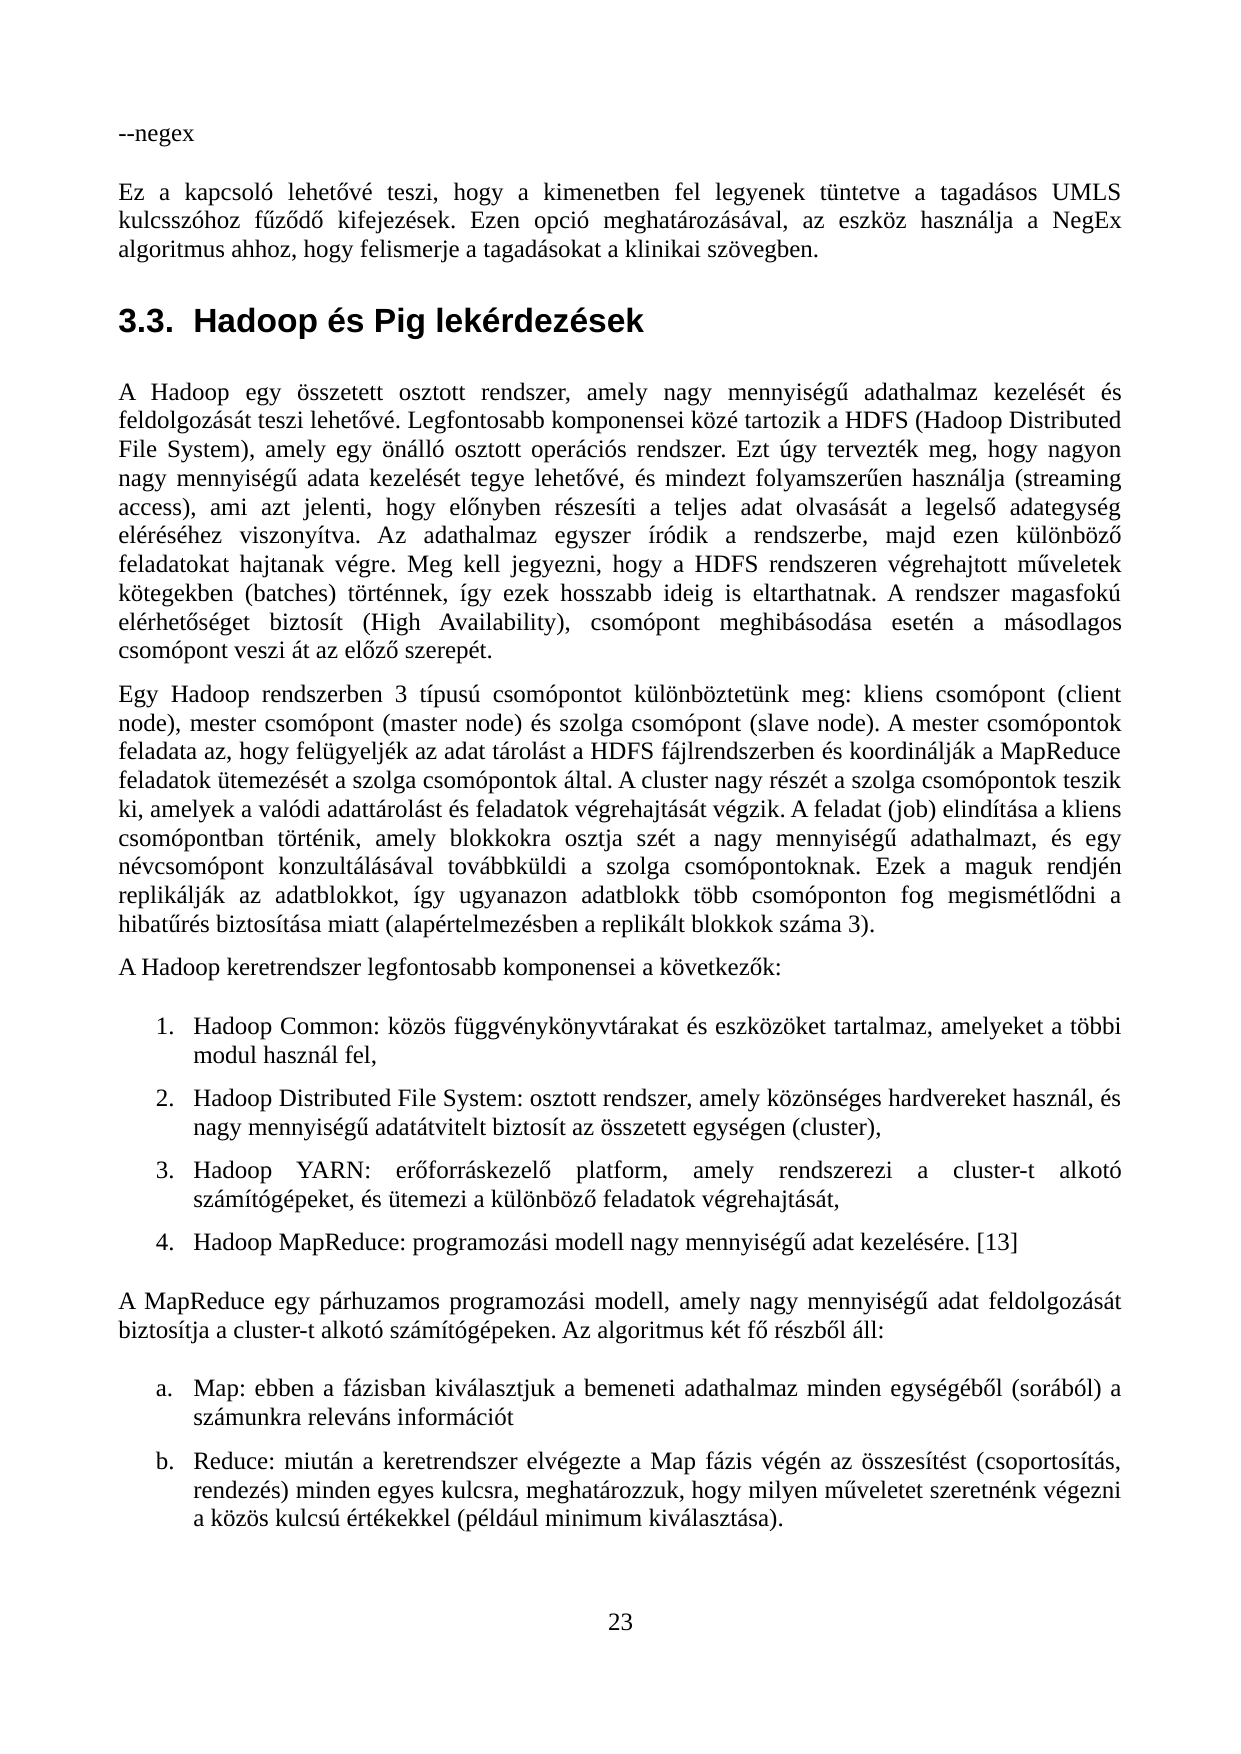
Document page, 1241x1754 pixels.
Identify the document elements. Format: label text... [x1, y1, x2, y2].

list Reduce: miután a keretrendszer elvégezte a Map fázis végén az összesítést (csoportosítás, rendezés) minden egyes kulcsra, meghatározzuk, hogy milyen műveletet szeretnénk végezni a közös kulcsú értékekkel (például minimum kiválasztása). [156, 1446, 1122, 1532]
title A Hadoop keretrendszer legfontosabb komponensei a következők: [118, 952, 1122, 981]
title Ez a kapcsoló lehetővé teszi, hogy a kimenetben fel legyenek tüntetve a tagadásos UMLS kulcsszóhoz fűződő kifejezések. Ezen opció meghatározásával, az eszköz használja a NegEx algoritmus ahhoz, hogy felismerje a tagadásokat a klinikai szövegben. [118, 177, 1122, 263]
text A Hadoop egy összetett osztott rendszer, amely nagy mennyiségű adathalmaz kezelését és feldolgozását teszi lehetővé. Legfontosabb komponensei közé tartozik a HDFS (Hadoop Distributed File System), amely egy önálló osztott operációs rendszer. Ezt úgy tervezték meg, hogy nagyon nagy mennyiségű adata kezelését tegye lehetővé, és mindezt folyamszerűen használja (streaming access), ami azt jelenti, hogy előnyben részesíti a teljes adat olvasását a legelső adategység eléréséhez viszonyítva. Az adathalmaz egyszer íródik a rendszerbe, majd ezen különböző feladatokat hajtanak végre. Meg kell jegyezni, hogy a HDFS rendszeren végrehajtott műveletek kötegekben (batches) történnek, így ezek hosszabb ideig is eltarthatnak. A rendszer magasfokú elérhetőséget biztosít (High Availability), csomópont meghibásodása esetén a másodlagos csomópont veszi át az előző szerepét. [118, 377, 1122, 664]
list Hadoop Common: közös függvénykönyvtárakat és eszközöket tartalmaz, amelyeket a többi modul használ fel, [156, 1011, 1122, 1068]
list Hadoop Distributed File System: osztott rendszer, amely közönséges hardvereket használ, és nagy mennyiségű adatátvitelt biztosít az összetett egységen (cluster), [156, 1083, 1122, 1141]
title Map: ebben a fázisban kiválasztjuk a bemeneti adathalmaz minden egységéből (sorából) a számunkra releváns információt [156, 1373, 1122, 1431]
text Egy Hadoop rendszerben 3 típusú csomópontot különböztetünk meg: kliens csomópont (client node), mester csomópont (master node) és szolga csomópont (slave node). A mester csomópontok feladata az, hogy felügyeljék az adat tárolást a HDFS fájlrendszerben és koordinálják a MapReduce feladatok ütemezését a szolga csomópontok által. A cluster nagy részét a szolga csomópontok teszik ki, amelyek a valódi adattárolást és feladatok végrehajtását végzik. A feladat (job) elindítása a kliens csomópontban történik, amely blokkokra osztja szét a nagy mennyiségű adathalmazt, és egy névcsomópont konzultálásával továbbküldi a szolga csomópontoknak. Ezek a maguk rendjén replikálják az adatblokkot, így ugyanazon adatblokk több csomóponton fog megismétlődni a hibatűrés biztosítása miatt (alapértelmezésben a replikált blokkok száma 3). [118, 679, 1122, 938]
list Hadoop YARN: erőforráskezelő platform, amely rendszerezi a cluster-t alkotó számítógépeket, és ütemezi a különböző feladatok végrehajtását, [156, 1155, 1122, 1213]
subtitle Hadoop és Pig lekérdezések [118, 301, 1122, 339]
title --negex [118, 118, 1122, 147]
title A MapReduce egy párhuzamos programozási modell, amely nagy mennyiségű adat feldolgozását biztosítja a cluster-t alkotó számítógépeken. Az algoritmus két fő részből áll: [118, 1286, 1122, 1343]
list Hadoop MapReduce: programozási modell nagy mennyiségű adat kezelésére. [13] [156, 1227, 1122, 1256]
